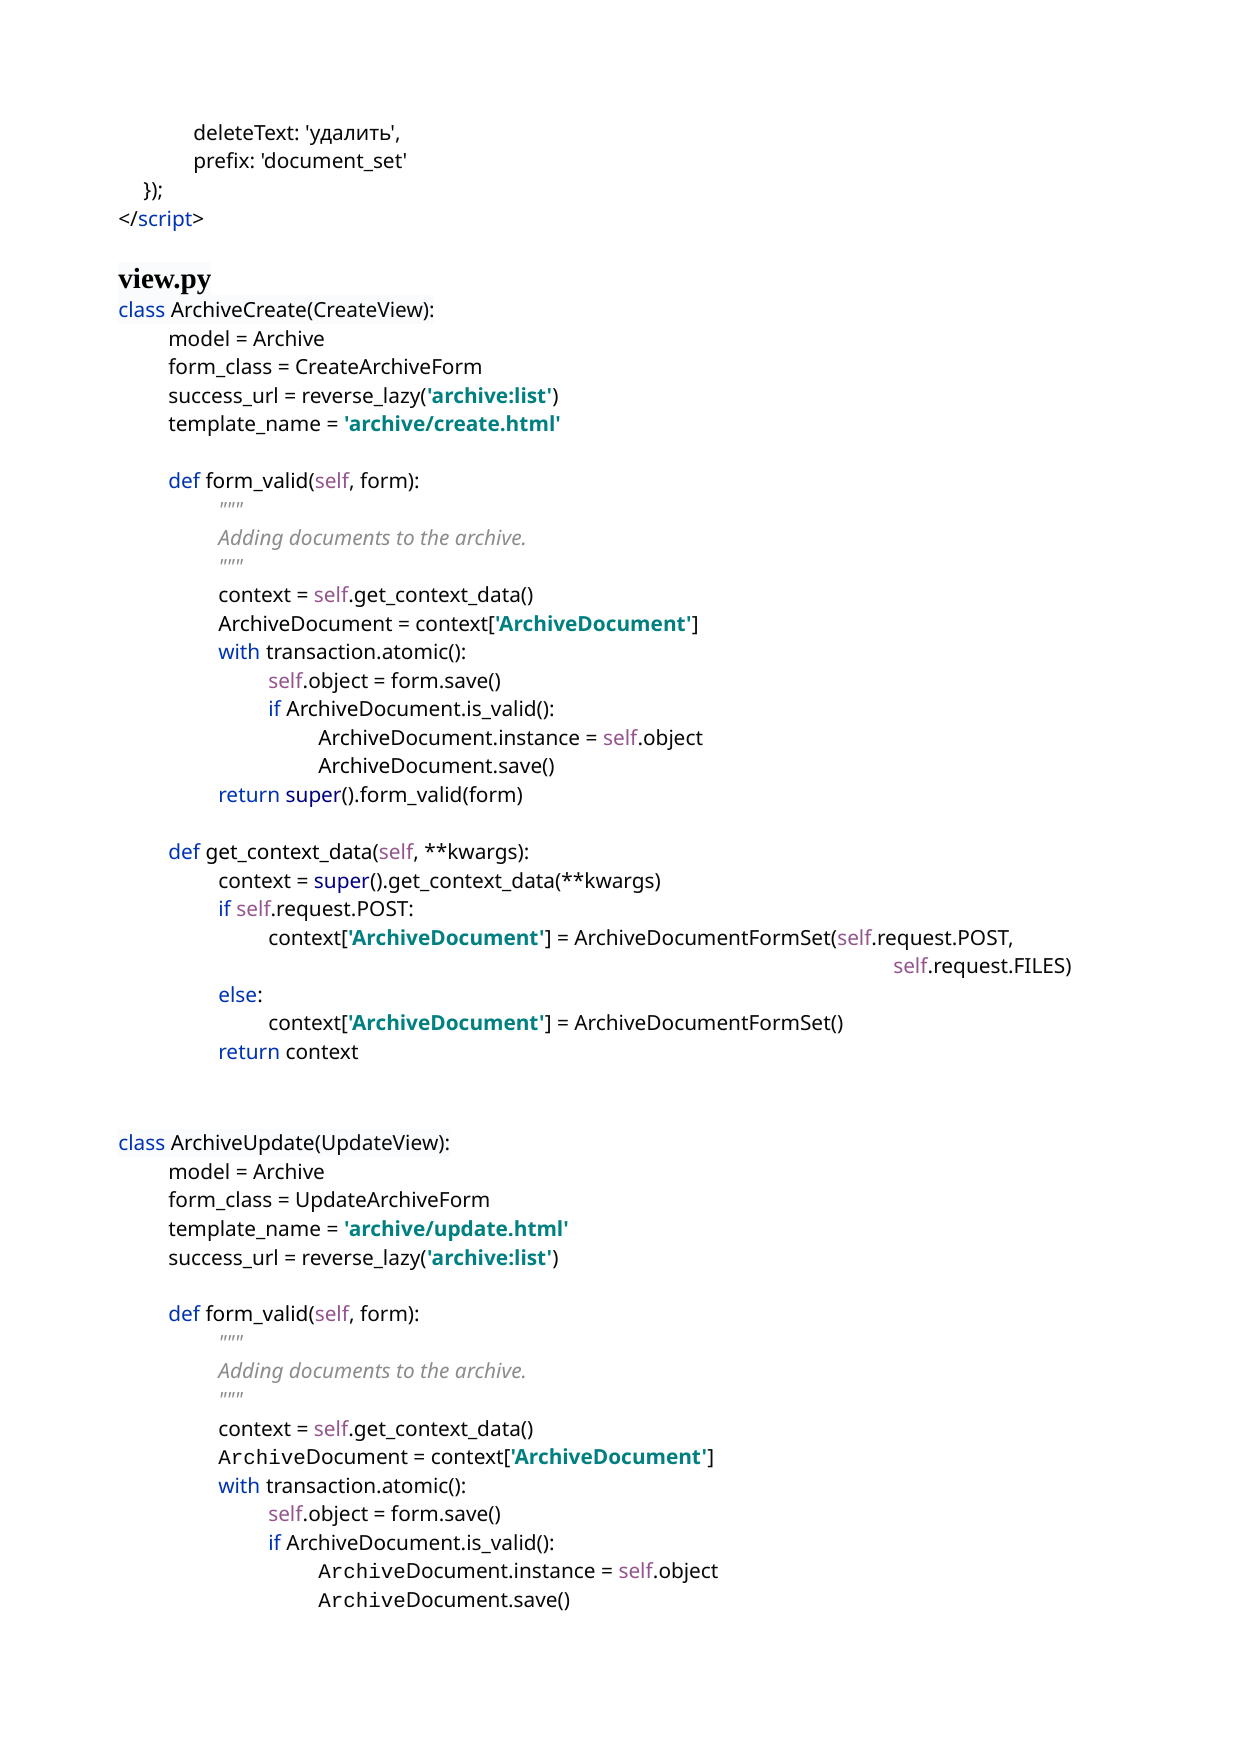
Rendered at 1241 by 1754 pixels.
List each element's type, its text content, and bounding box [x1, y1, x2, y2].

text form_class = UpdateArchiveForm [118, 1186, 1122, 1214]
text ArchiveDocument.instance = self.object [118, 723, 1122, 752]
text context = self.get_context_data() [118, 1414, 1122, 1442]
text return super().form_valid(form) [118, 780, 1122, 809]
text template_name = 'archive/update.html' [118, 1214, 1122, 1243]
text context['ArchiveDocument'] = ArchiveDocumentFormSet(self.request.POST, [118, 923, 1122, 951]
text ArchiveDocument = context['ArchiveDocument'] [118, 1442, 1122, 1471]
text if ArchiveDocument.is_valid(): [118, 1528, 1122, 1556]
text model = Archive [118, 324, 1122, 352]
text ArchiveDocument = context['ArchiveDocument'] [118, 609, 1122, 637]
text context['ArchiveDocument'] = ArchiveDocumentFormSet() [118, 1008, 1122, 1037]
text deleteText: 'удалить', [118, 118, 1122, 147]
text """ [118, 1385, 1122, 1414]
text def form_valid(self, form): [118, 466, 1122, 495]
text </script> [118, 204, 1122, 232]
text class ArchiveUpdate(UpdateView): [118, 1128, 1122, 1157]
text """ [118, 552, 1122, 580]
text self.object = form.save() [118, 666, 1122, 694]
text with transaction.atomic(): [118, 637, 1122, 666]
text if ArchiveDocument.is_valid(): [118, 694, 1122, 723]
text template_name = 'archive/create.html' [118, 409, 1122, 438]
text prefix: 'document_set' [118, 147, 1122, 175]
text ArchiveDocument.save() [118, 1585, 1122, 1613]
text def get_context_data(self, **kwargs): [118, 837, 1122, 866]
text success_url = reverse_lazy('archive:list') [118, 381, 1122, 409]
text if self.request.POST: [118, 894, 1122, 923]
text else: [118, 980, 1122, 1008]
text context = self.get_context_data() [118, 580, 1122, 609]
text context = super().get_context_data(**kwargs) [118, 866, 1122, 894]
text Adding documents to the archive. [118, 523, 1122, 552]
text Adding documents to the archive. [118, 1357, 1122, 1385]
text success_url = reverse_lazy('archive:list') [118, 1243, 1122, 1271]
text }); [118, 175, 1122, 204]
text return context [118, 1037, 1122, 1066]
text with transaction.atomic(): [118, 1471, 1122, 1499]
text ArchiveDocument.instance = self.object [118, 1556, 1122, 1585]
text form_class = CreateArchiveForm [118, 352, 1122, 381]
text """ [118, 495, 1122, 523]
text self.object = form.save() [118, 1499, 1122, 1528]
text self.request.FILES) [118, 951, 1122, 980]
text def form_valid(self, form): [118, 1299, 1122, 1328]
text ArchiveDocument.save() [118, 752, 1122, 780]
text class ArchiveCreate(CreateView): [118, 295, 1122, 324]
text view.py [118, 262, 1122, 295]
text model = Archive [118, 1157, 1122, 1186]
text """ [118, 1328, 1122, 1357]
